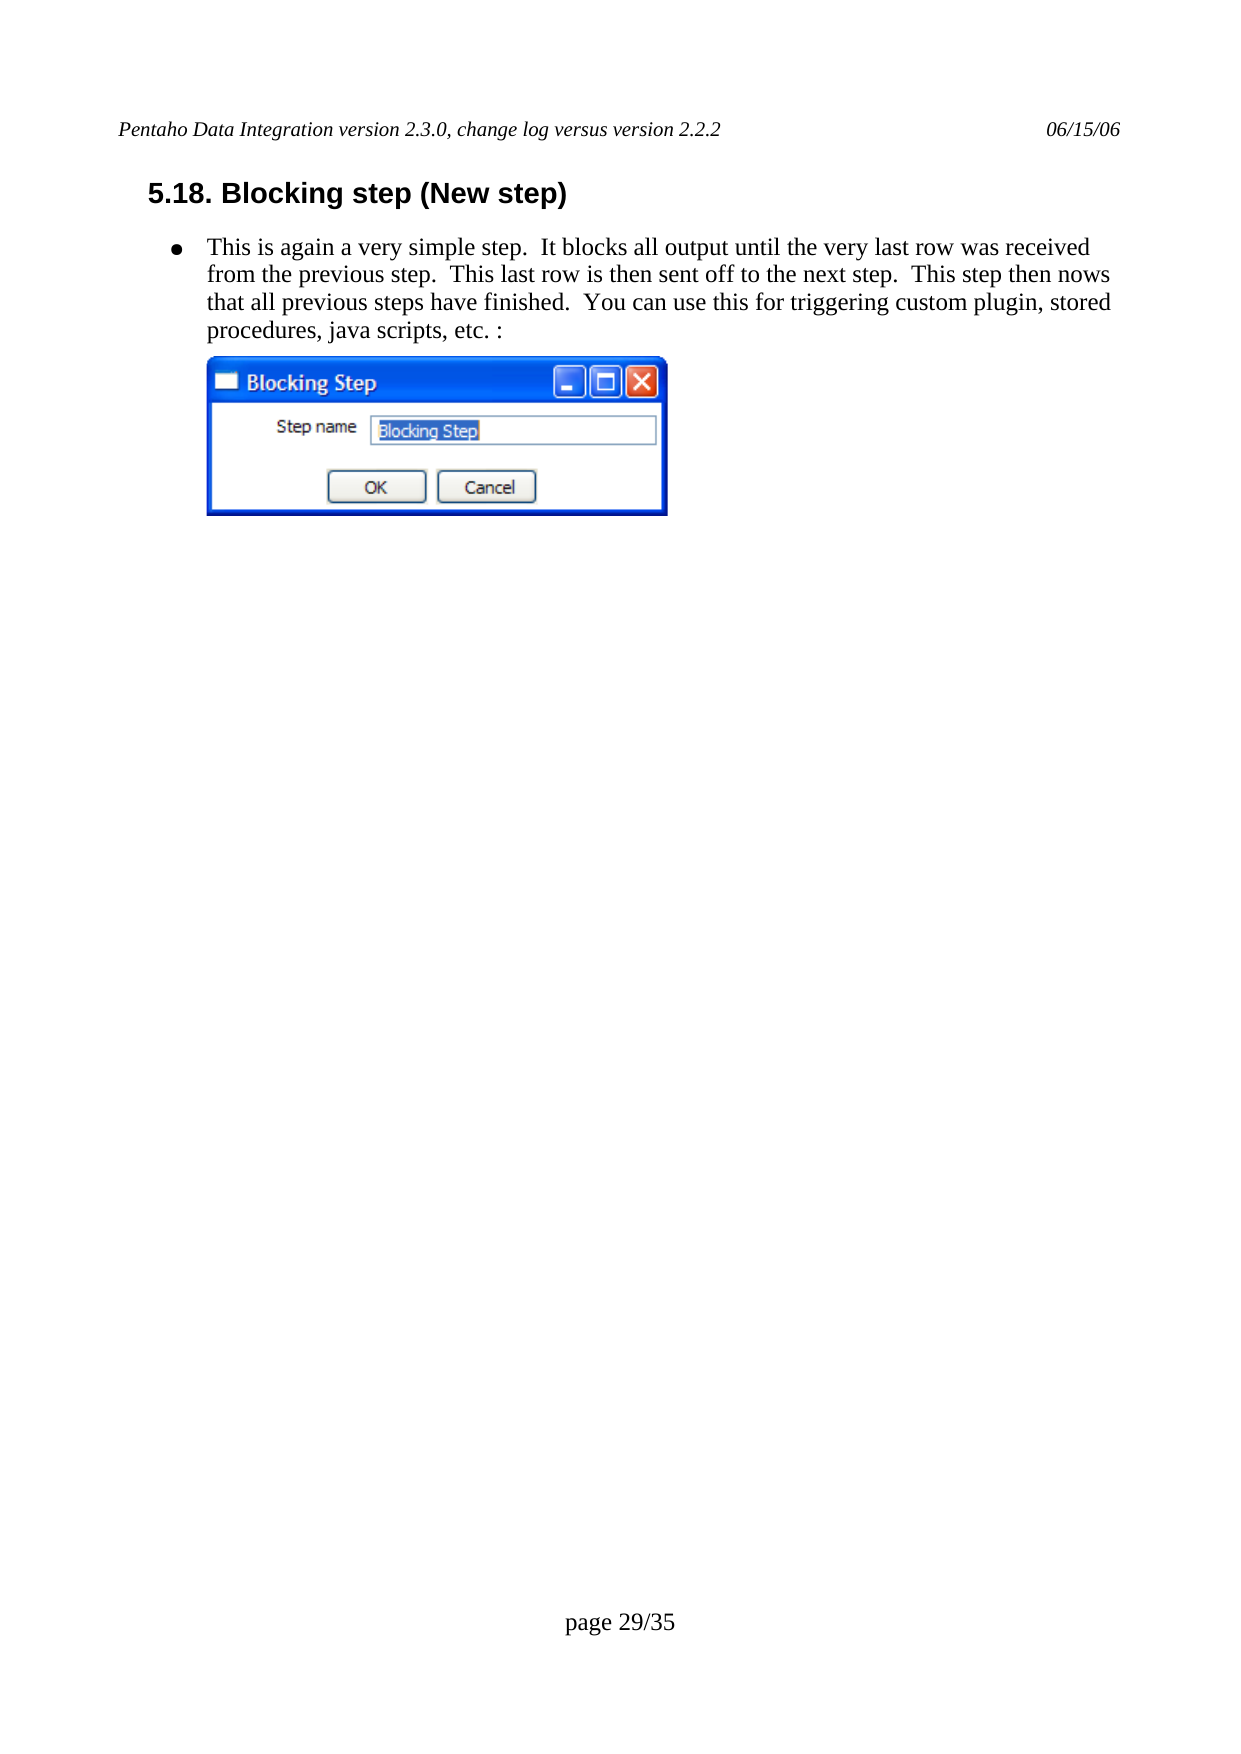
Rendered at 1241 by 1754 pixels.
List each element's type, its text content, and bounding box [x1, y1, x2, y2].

list This is again a very simple step. It blocks all output until the very last row was received from the previous step. This last row is then sent off to the next step. This step then nows that all previous steps have finished. You can use this for triggering custom plugin, stored procedures, java scripts, etc. : [207, 233, 1122, 344]
subtitle Blocking step (New step) [148, 177, 1122, 209]
picture [206, 356, 668, 516]
